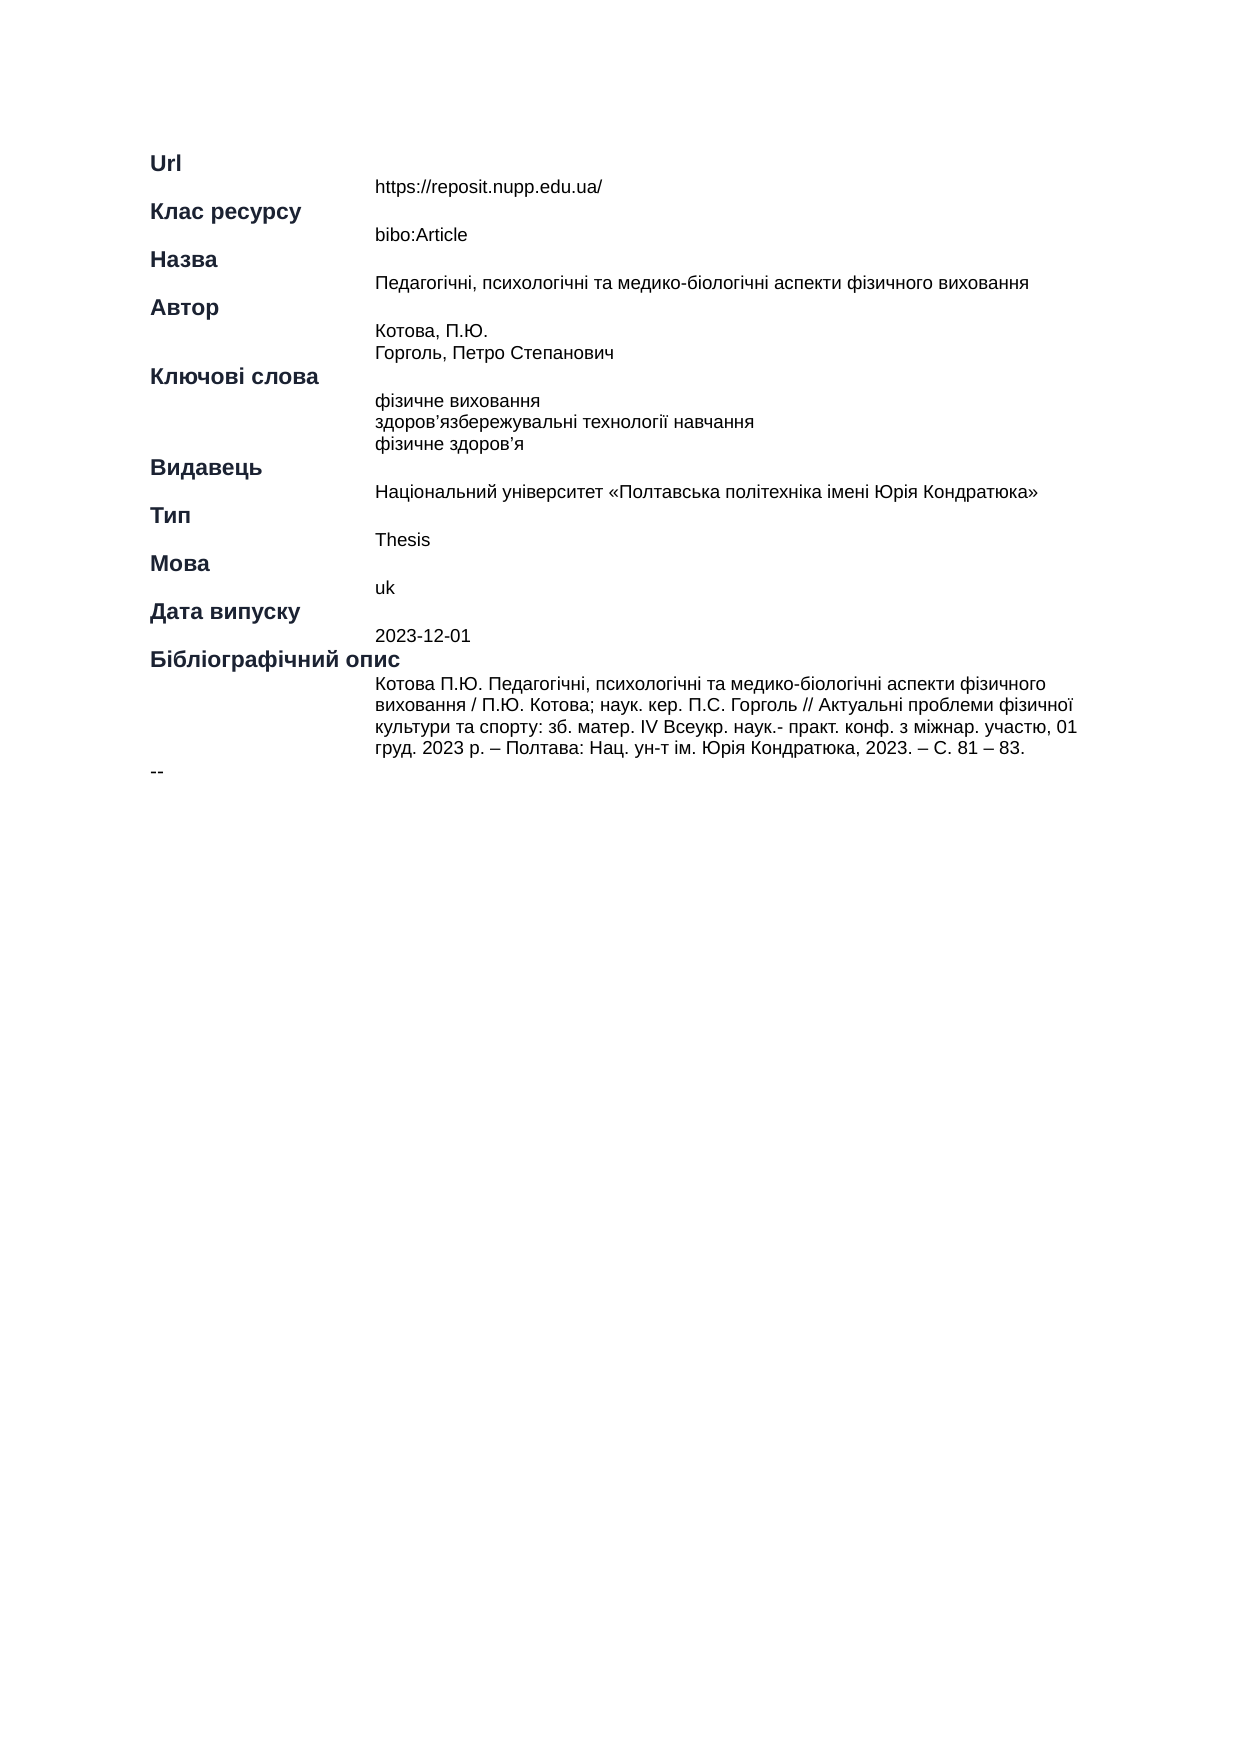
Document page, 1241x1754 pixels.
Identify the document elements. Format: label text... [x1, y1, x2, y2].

text Ключові слова [150, 363, 1090, 389]
text Котова П.Ю. Педагогічні, психологічні та медико-біологічні аспекти фізичного виховання / П.Ю. Котова; наук. кер. П.С. Горголь // Актуальні проблеми фізичної культури та спорту: зб. матер. ІV Всеукр. наук.- практ. конф. з міжнар. участю, 01 груд. 2023 р. – Полтава: Нац. ун-т ім. Юрія Кондратюка, 2023. – С. 81 – 83. [375, 672, 1090, 758]
text Автор [150, 294, 1090, 320]
text Клас ресурсу [150, 198, 1090, 224]
text здоров’язбережувальні технології навчання [375, 411, 1090, 433]
text Педагогічні, психологічні та медико-біологічні аспекти фізичного виховання [375, 272, 1090, 294]
text Котова, П.Ю. [375, 320, 1090, 342]
text Тип [150, 502, 1090, 528]
text Дата випуску [150, 598, 1090, 624]
text Бібліографічний опис [150, 646, 1090, 672]
text Thesis [375, 528, 1090, 550]
text Url [150, 150, 1090, 176]
text Мова [150, 550, 1090, 576]
text фізичне здоров’я [375, 433, 1090, 454]
text Видавець [150, 454, 1090, 481]
text bibo:Article [375, 224, 1090, 246]
text Назва [150, 246, 1090, 272]
text Горголь, Петро Степанович [375, 342, 1090, 363]
text -- [150, 758, 1090, 782]
text фізичне виховання [375, 389, 1090, 411]
text https://reposit.nupp.edu.ua/ [375, 176, 1090, 198]
text 2023-12-01 [375, 624, 1090, 646]
text Національний університет «Полтавська політехніка імені Юрія Кондратюка» [375, 481, 1090, 502]
text uk [375, 576, 1090, 598]
